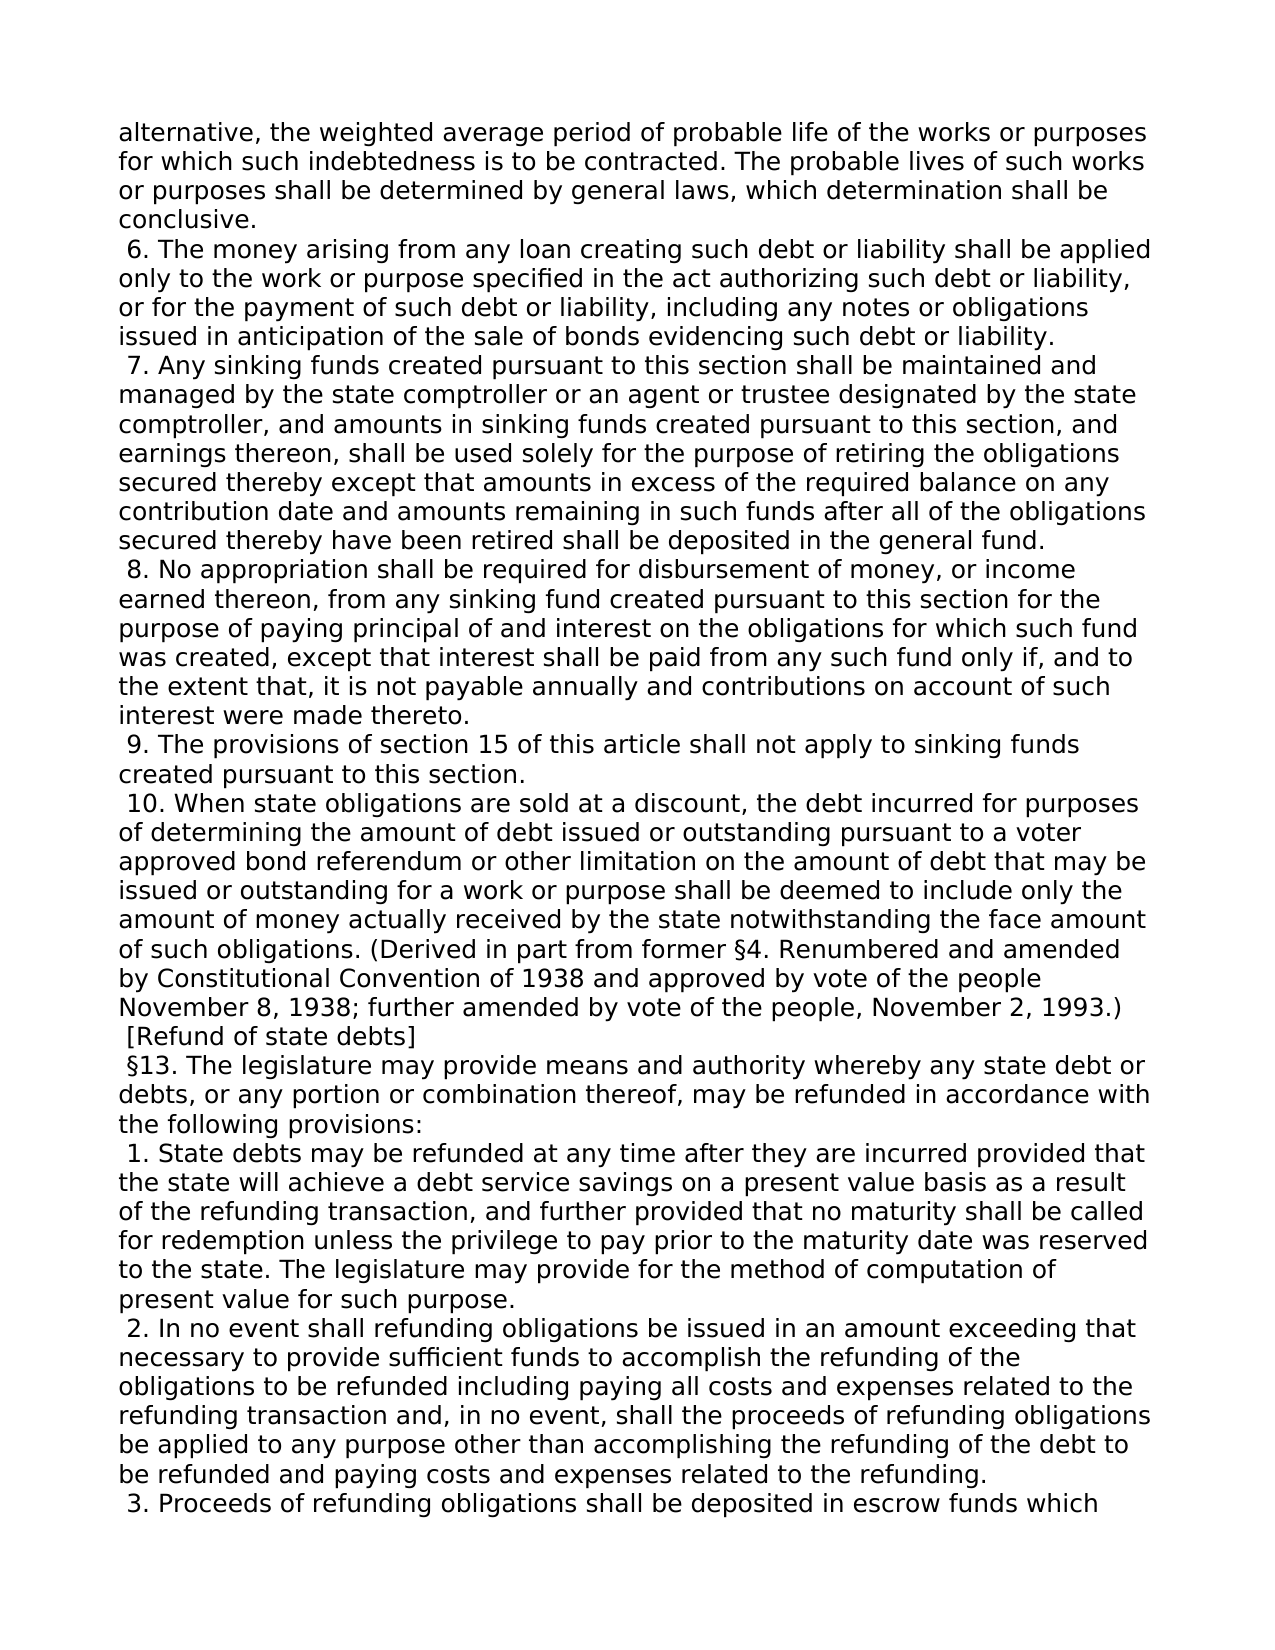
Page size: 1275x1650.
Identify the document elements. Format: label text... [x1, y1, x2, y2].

text alternative, the weighted average period of probable life of the works or purposes for which such indebtedness is to be contracted. The probable lives of such works or purposes shall be determined by general laws, which determination shall be conclusive. 6. The money arising from any loan creating such debt or liability shall be applied only to the work or purpose specified in the act authorizing such debt or liability, or for the payment of such debt or liability, including any notes or obligations issued in anticipation of the sale of bonds evidencing such debt or liability. 7. Any sinking funds created pursuant to this section shall be maintained and managed by the state comptroller or an agent or trustee designated by the state comptroller, and amounts in sinking funds created pursuant to this section, and earnings thereon, shall be used solely for the purpose of retiring the obligations secured thereby except that amounts in excess of the required balance on any contribution date and amounts remaining in such funds after all of the obligations secured thereby have been retired shall be deposited in the general fund. 8. No appropriation shall be required for disbursement of money, or income earned thereon, from any sinking fund created pursuant to this section for the purpose of paying principal of and interest on the obligations for which such fund was created, except that interest shall be paid from any such fund only if, and to the extent that, it is not payable annually and contributions on account of such interest were made thereto. 9. The provisions of section 15 of this article shall not apply to sinking funds created pursuant to this section. 10. When state obligations are sold at a discount, the debt incurred for purposes of determining the amount of debt issued or outstanding pursuant to a voter approved bond referendum or other limitation on the amount of debt that may be issued or outstanding for a work or purpose shall be deemed to include only the amount of money actually received by the state notwithstanding the face amount of such obligations. (Derived in part from former §4. Renumbered and amended by Constitutional Convention of 1938 and approved by vote of the people November 8, 1938; further amended by vote of the people, November 2, 1993.) [Refund of state debts] §13. The legislature may provide means and authority whereby any state debt or debts, or any portion or combination thereof, may be refunded in accordance with the following provisions: 1. State debts may be refunded at any time after they are incurred provided that the state will achieve a debt service savings on a present value basis as a result of the refunding transaction, and further provided that no maturity shall be called for redemption unless the privilege to pay prior to the maturity date was reserved to the state. The legislature may provide for the method of computation of present value for such purpose. 2. In no event shall refunding obligations be issued in an amount exceeding that necessary to provide sufficient funds to accomplish the refunding of the obligations to be refunded including paying all costs and expenses related to the refunding transaction and, in no event, shall the proceeds of refunding obligations be applied to any purpose other than accomplishing the refunding of the debt to be refunded and paying costs and expenses related to the refunding. 3. Proceeds of refunding obligations shall be deposited in escrow funds which [118, 118, 1157, 1518]
